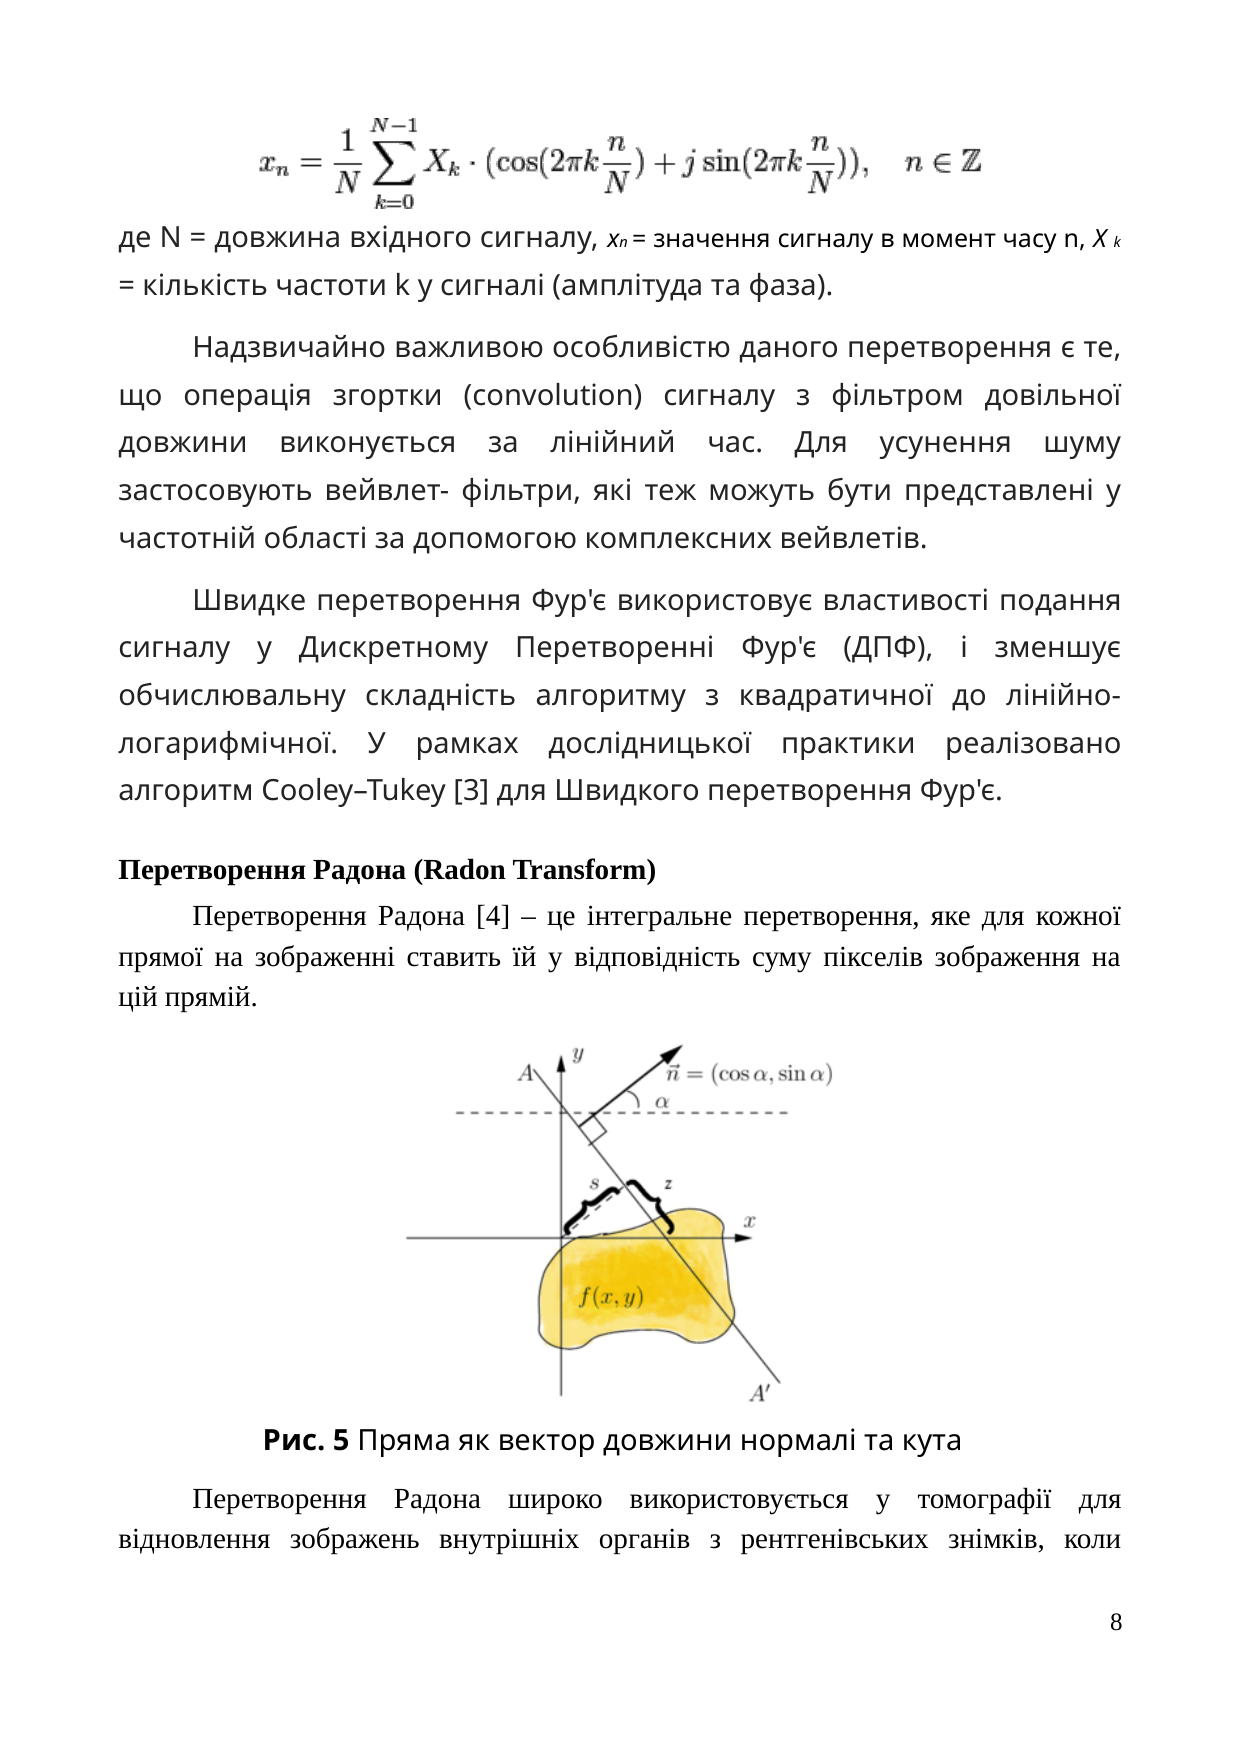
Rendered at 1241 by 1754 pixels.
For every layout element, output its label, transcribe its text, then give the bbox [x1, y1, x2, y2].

text Перетворення Радона [4] – це інтегральне перетворення, яке для кожної прямої на зображенні ставить їй у відповідність суму пікселів зображення на цій прямій. [118, 898, 1122, 1012]
picture [259, 118, 982, 209]
text Надзвичайно важливою особливістю даного перетворення є те, що операція згортки (convolution) сигналу з фільтром довільної довжини виконується за лінійний час. Для усунення шуму застосовують вейвлет- фільтри, які теж можуть бути представлені у частотній області за допомогою комплексних вейвлетів. [118, 326, 1122, 557]
text Рис. 5 Пряма як вектор довжини нормалі та кута [118, 1411, 1122, 1458]
text Швидке перетворення Фур'є використовує властивості подання сигналу у Дискретному Перетворенні Фур'є (ДПФ), і зменшує обчислювальну складність алгоритму з квадратичної до лінійно-логарифмічної. У рамках дослідницької практики реалізовано алгоритм Cooley–Tukey [3] для Швидкого перетворення Фур'є. [118, 579, 1122, 809]
picture [405, 1033, 836, 1411]
text Перетворення Радона широко використовується у томографії для відновлення зображень внутрішніх органів з рентгенівських знімків, коли [118, 1481, 1122, 1555]
subtitle Перетворення Радона (Radon Transform) [118, 852, 1122, 886]
text де N = довжина вхідного сигналу, xn = значення сигналу в момент часу n, X k = кількість частоти k у сигналі (амплітуда та фаза). [118, 118, 1122, 304]
